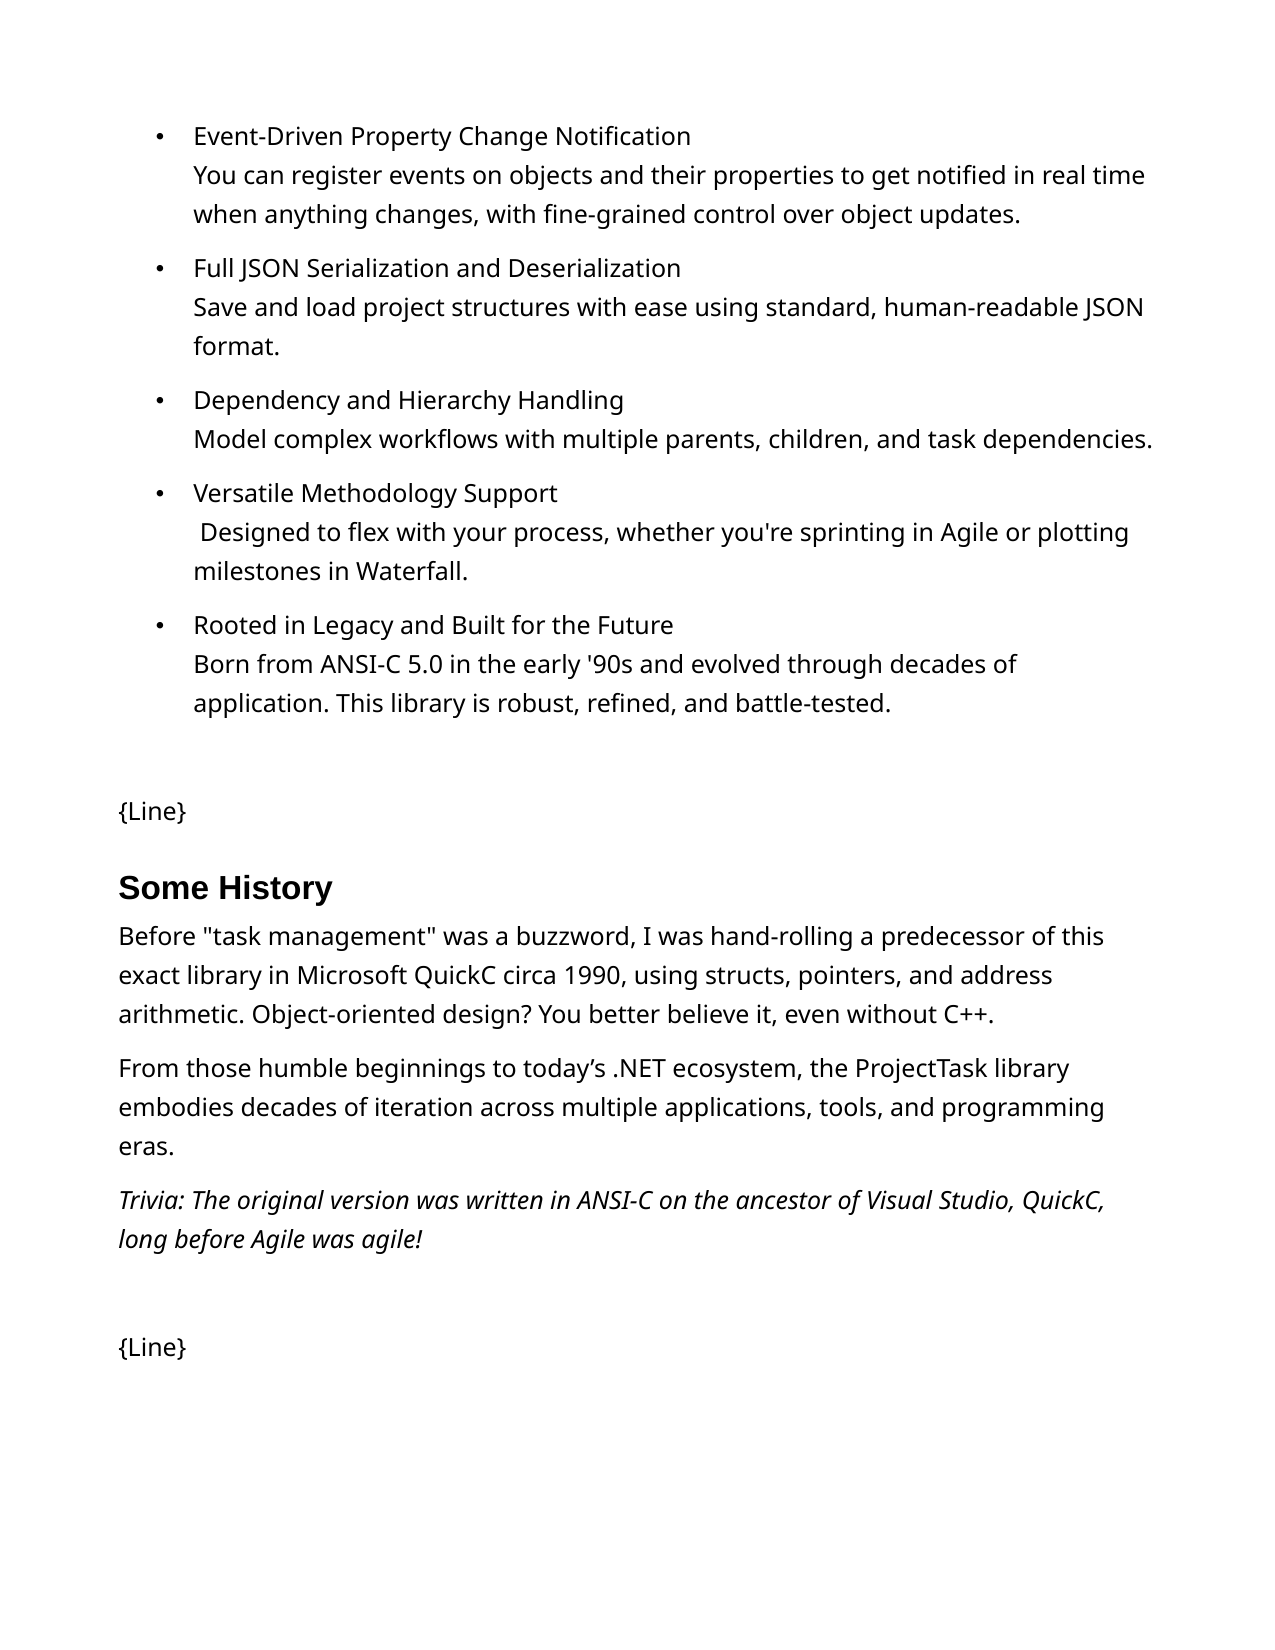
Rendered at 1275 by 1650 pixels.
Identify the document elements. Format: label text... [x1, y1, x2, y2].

list Event-Driven Property Change Notification You can register events on objects and their properties to get notified in real time when anything changes, with fine-grained control over object updates. [156, 118, 1157, 231]
text Before "task management" was a buzzword, I was hand-rolling a predecessor of this exact library in Microsoft QuickC circa 1990, using structs, pointers, and address arithmetic. Object-oriented design? You better believe it, even without C++. [118, 919, 1157, 1031]
text Trivia: The original version was written in ANSI-C on the ancestor of Visual Studio, QuickC, long before Agile was agile! [118, 1183, 1157, 1256]
text {Line} [118, 1329, 1157, 1363]
list Versatile Methodology Support Designed to flex with your process, whether you're sprinting in Agile or plotting milestones in Waterfall. [156, 475, 1157, 588]
list Full JSON Serialization and Deserialization Save and load project structures with ease using standard, human-readable JSON format. [156, 250, 1157, 363]
subtitle Some History [118, 868, 1157, 906]
list Rooted in Legacy and Built for the Future Born from ANSI-C 5.0 in the early '90s and evolved through decades of application. This library is robust, refined, and battle-tested. [156, 607, 1157, 720]
text {Line} [118, 793, 1157, 827]
text From those humble beginnings to today’s .NET ecosystem, the ProjectTask library embodies decades of iteration across multiple applications, tools, and programming eras. [118, 1051, 1157, 1163]
list Dependency and Hierarchy Handling Model complex workflows with multiple parents, children, and task dependencies. [156, 382, 1157, 456]
